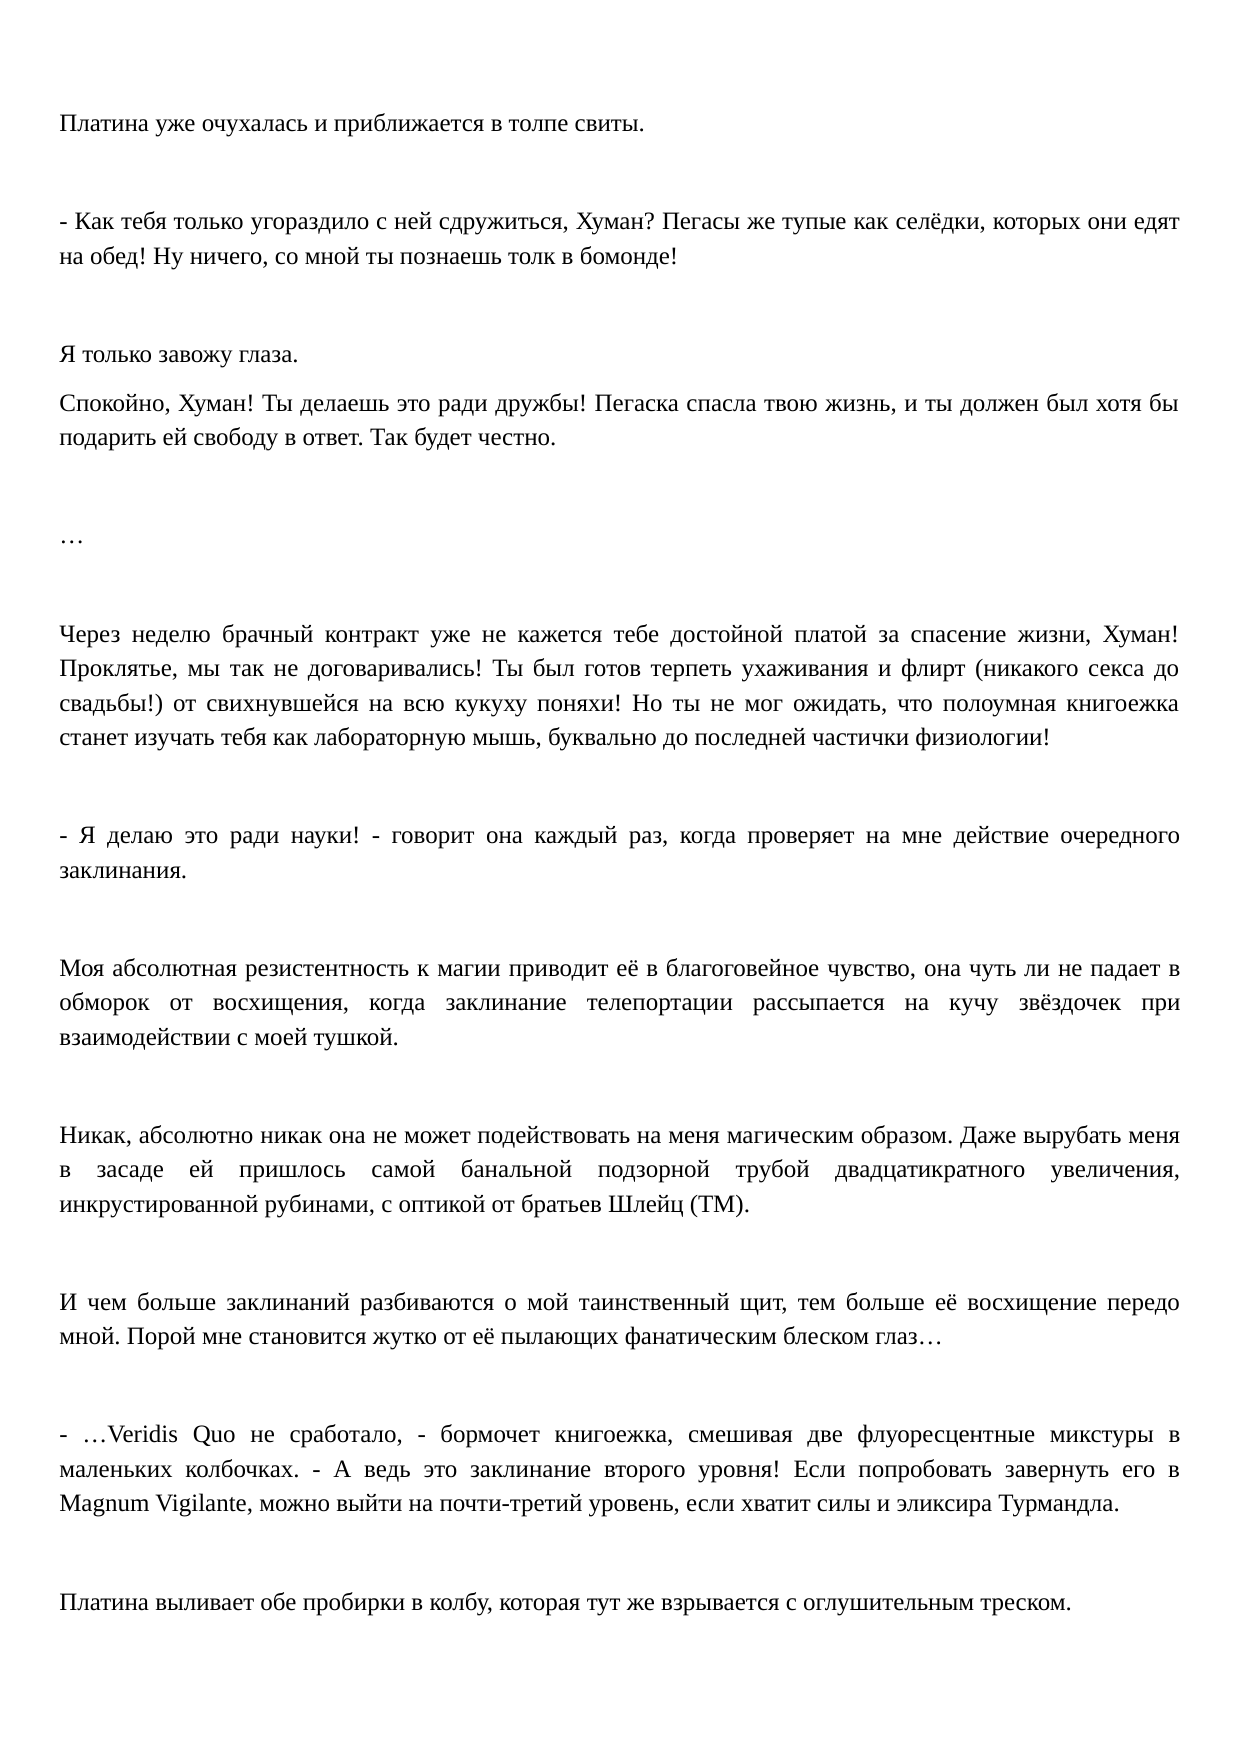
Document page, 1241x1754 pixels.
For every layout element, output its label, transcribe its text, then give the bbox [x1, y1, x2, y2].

text - Как тебя только угораздило с ней сдружиться, Хуман? Пегасы же тупые как селёдки, которых они едят на обед! Ну ничего, со мной ты познаешь толк в бомонде! [59, 206, 1181, 269]
text - …Veridis Quo не сработало, - бормочет книгоежка, смешивая две флуоресцентные микстуры в маленьких колбочках. - А ведь это заклинание второго уровня! Если попробовать завернуть его в Magnum Vigilante, можно выйти на почти-третий уровень, если хватит силы и эликсира Турмандла. [59, 1419, 1181, 1517]
text … [59, 521, 1181, 549]
text Платина уже очухалась и приближается в толпе свиты. [59, 108, 1181, 137]
text Никак, абсолютно никак она не может подействовать на меня магическим образом. Даже вырубать меня в засаде ей пришлось самой банальной подзорной трубой двадцатикратного увеличения, инкрустированной рубинами, с оптикой от братьев Шлейц (ТМ). [59, 1120, 1181, 1218]
text Через неделю брачный контракт уже не кажется тебе достойной платой за спасение жизни, Хуман! Проклятье, мы так не договаривались! Ты был готов терпеть ухаживания и флирт (никакого секса до свадьбы!) от свихнувшейся на всю кукуху поняхи! Но ты не мог ожидать, что полоумная книгоежка станет изучать тебя как лабораторную мышь, буквально до последней частички физиологии! [59, 619, 1181, 751]
text Я только завожу глаза. [59, 339, 1181, 368]
text - Я делаю это ради науки! - говорит она каждый раз, когда проверяет на мне действие очередного заклинания. [59, 820, 1181, 883]
text Моя абсолютная резистентность к магии приводит её в благоговейное чувство, она чуть ли не падает в обморок от восхищения, когда заклинание телепортации рассыпается на кучу звёздочек при взаимодействии с моей тушкой. [59, 953, 1181, 1051]
text Платина выливает обе пробирки в колбу, которая тут же взрывается с оглушительным треском. [59, 1587, 1181, 1615]
text И чем больше заклинаний разбиваются о мой таинственный щит, тем больше её восхищение передо мной. Порой мне становится жутко от её пылающих фанатическим блеском глаз… [59, 1287, 1181, 1350]
text Спокойно, Хуман! Ты делаешь это ради дружбы! Пегаска спасла твою жизнь, и ты должен был хотя бы подарить ей свободу в ответ. Так будет честно. [59, 388, 1181, 451]
